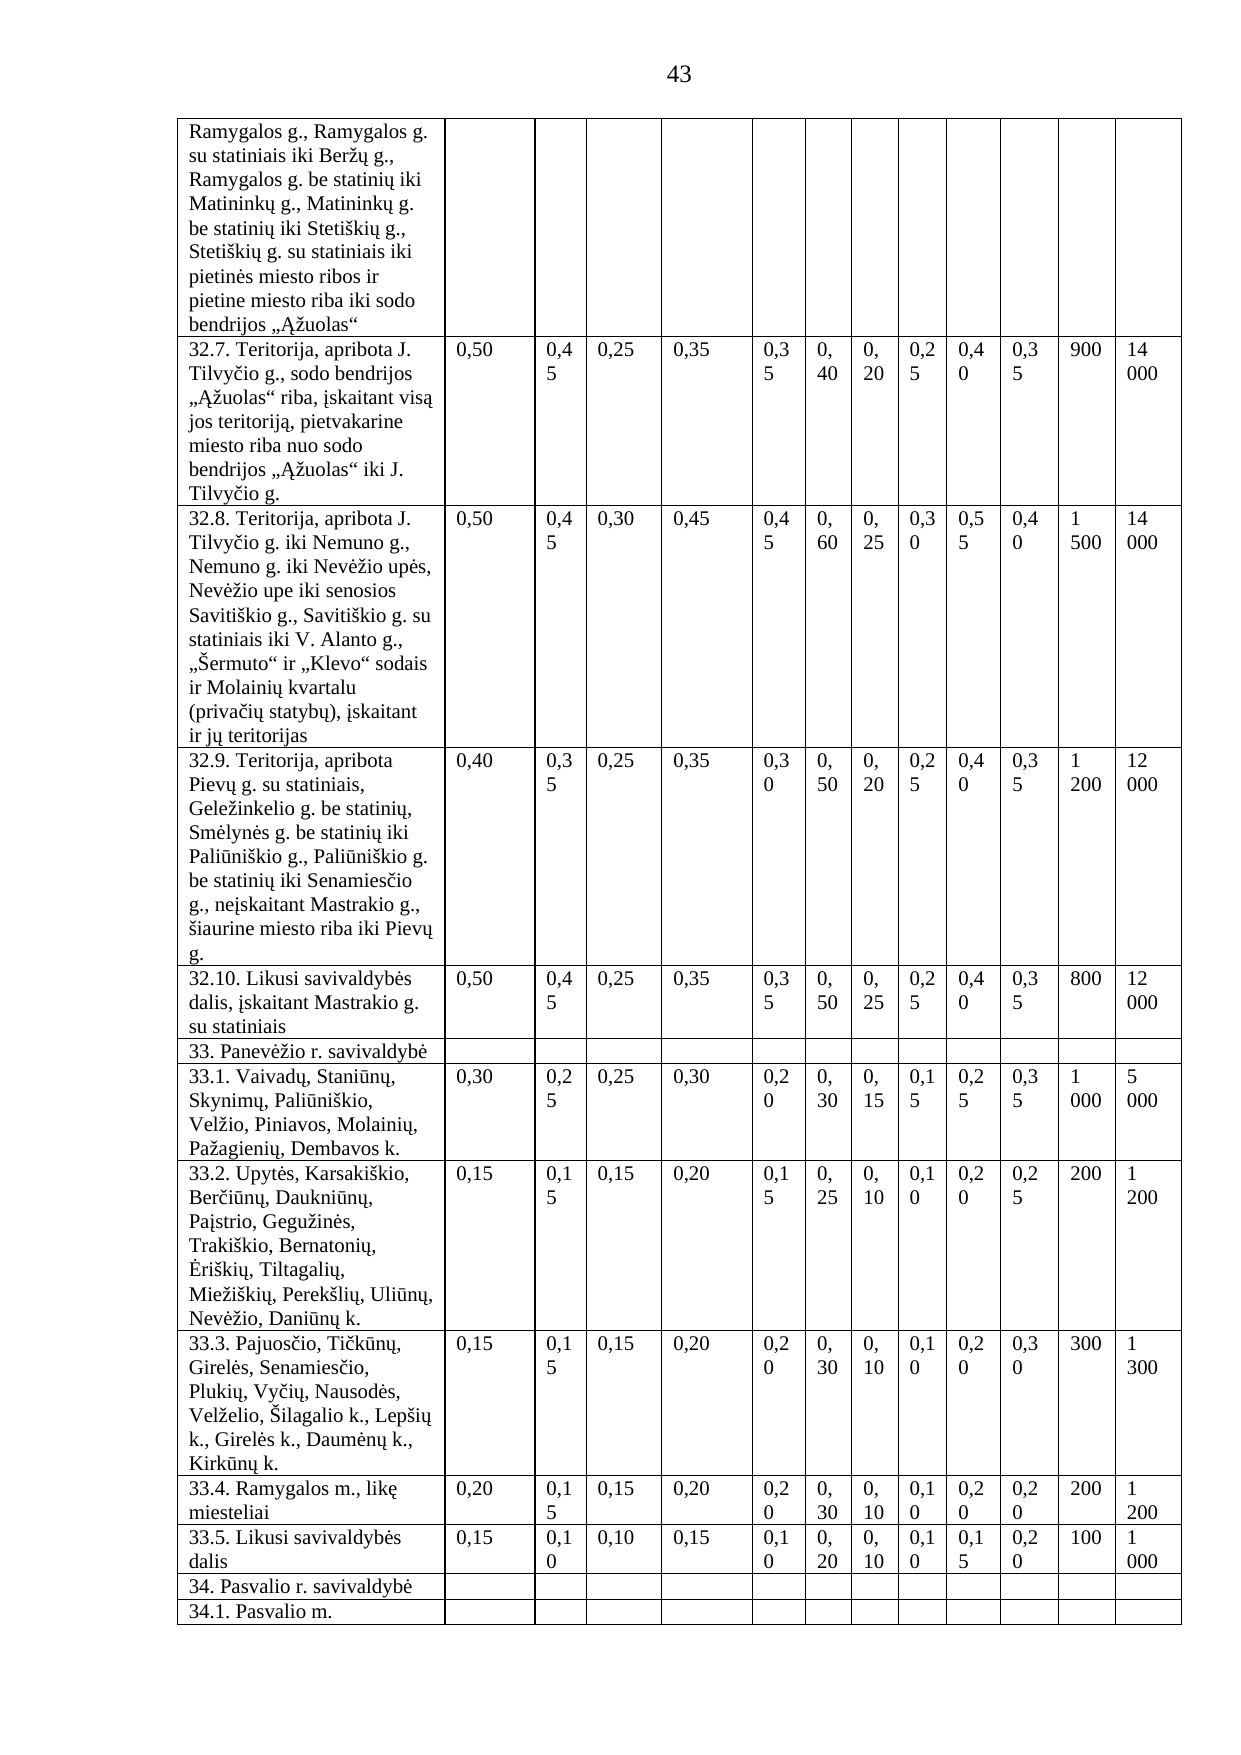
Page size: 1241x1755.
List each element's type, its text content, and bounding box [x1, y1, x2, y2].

table_cell 0,40 [947, 966, 1000, 1038]
table_cell Ramygalos g., Ramygalos g. su statiniais iki Beržų g., Ramygalos g. be statinių iki Matininkų g., Matininkų g. be statinių iki Stetiškių g., Stetiškių g. su statiniais iki pietinės miesto ribos ir pietine miesto riba iki sodo bendrijos „Ąžuolas“ [178, 119, 444, 336]
table_cell 0,25 [947, 1064, 1000, 1160]
table_cell 0,10 [899, 1525, 946, 1573]
table_cell [806, 1600, 851, 1623]
table_cell 0,15 [536, 1476, 586, 1524]
table_cell 0,10 [587, 1525, 661, 1573]
table_cell 0,45 [662, 506, 752, 747]
table_cell 800 [1059, 966, 1115, 1038]
table_cell [753, 1039, 805, 1063]
table_cell [852, 1039, 898, 1063]
table_cell 12 000 [1116, 748, 1181, 964]
table_cell 1 200 [1116, 1161, 1181, 1329]
table_cell 0,10 [899, 1161, 946, 1329]
table_cell 0,35 [753, 966, 805, 1038]
table_cell 12 000 [1116, 966, 1181, 1038]
table_cell 33.4. Ramygalos m., likę miesteliai [178, 1476, 444, 1524]
table_cell 0,15 [536, 1331, 586, 1475]
table_cell 0,10 [753, 1525, 805, 1573]
table_cell [1116, 1574, 1181, 1598]
table_cell 0,10 [852, 1161, 898, 1329]
table_cell 0,30 [446, 1064, 534, 1160]
table_cell 0,20 [947, 1331, 1000, 1475]
table_cell 33. Panevėžio r. savivaldybė [178, 1039, 444, 1063]
table_cell 0,40 [947, 748, 1000, 964]
table_cell 0,15 [947, 1525, 1000, 1573]
table_cell [662, 1039, 752, 1063]
table_cell 1 000 [1059, 1064, 1115, 1160]
table_cell 0,40 [947, 337, 1000, 505]
table_cell [1001, 1039, 1058, 1063]
table_cell [662, 1574, 752, 1598]
table_cell 0,15 [587, 1476, 661, 1524]
table_cell 0,25 [1001, 1161, 1058, 1329]
table_cell 0,25 [536, 1064, 586, 1160]
table_cell 0,20 [806, 1525, 851, 1573]
table_cell 34.1. Pasvalio m. [178, 1600, 444, 1623]
table_cell 0,15 [587, 1161, 661, 1329]
table_cell 5 000 [1116, 1064, 1181, 1160]
table_cell 0,45 [536, 966, 586, 1038]
table_cell [662, 119, 752, 336]
table_cell [806, 1574, 851, 1598]
table_cell [852, 119, 898, 336]
table_cell 0,35 [1001, 1064, 1058, 1160]
table_cell [947, 1574, 1000, 1598]
table_cell 0,25 [587, 1064, 661, 1160]
table_cell 34. Pasvalio r. savivaldybė [178, 1574, 444, 1598]
table_cell [899, 1600, 946, 1623]
table_cell 32.10. Likusi savivaldybės dalis, įskaitant Mastrakio g. su statiniais [178, 966, 444, 1038]
table_cell 0,15 [446, 1331, 534, 1475]
table_cell 0,50 [446, 966, 534, 1038]
table_cell 0,30 [662, 1064, 752, 1160]
table_cell 0,25 [587, 337, 661, 505]
table_cell [446, 119, 534, 336]
table_cell 1 200 [1059, 748, 1115, 964]
table_cell 0,35 [1001, 337, 1058, 505]
table_cell 0,25 [806, 1161, 851, 1329]
table_cell 0,20 [1001, 1525, 1058, 1573]
table_cell 0,30 [587, 506, 661, 747]
table_cell 300 [1059, 1331, 1115, 1475]
table_cell [1059, 1600, 1115, 1623]
table_cell 0,55 [947, 506, 1000, 747]
table_cell [587, 119, 661, 336]
table_cell [852, 1600, 898, 1623]
table_cell [662, 1600, 752, 1623]
table_cell 1 000 [1116, 1525, 1181, 1573]
table_cell 0,35 [662, 748, 752, 964]
table_cell - [1001, 119, 1058, 336]
table_cell [446, 1574, 534, 1598]
table_cell 100 [1059, 1525, 1115, 1573]
table_cell 0,30 [806, 1476, 851, 1524]
table_cell 0,10 [852, 1331, 898, 1475]
table_cell 0,10 [899, 1331, 946, 1475]
table_cell [806, 119, 851, 336]
table_cell 0,15 [536, 1161, 586, 1329]
table_cell 0,20 [1001, 1476, 1058, 1524]
table_cell 0,20 [753, 1476, 805, 1524]
table_cell 0,15 [446, 1161, 534, 1329]
table_cell [899, 1574, 946, 1598]
table_cell 0,25 [899, 966, 946, 1038]
table_cell [587, 1574, 661, 1598]
table_cell [1001, 1600, 1058, 1623]
table_cell 0,30 [899, 506, 946, 747]
table_cell 0,15 [662, 1525, 752, 1573]
table_cell 0,20 [753, 1064, 805, 1160]
table_cell 33.5. Likusi savivaldybės dalis [178, 1525, 444, 1573]
table_cell [536, 119, 586, 336]
table_cell 0,25 [899, 748, 946, 964]
table_cell [1116, 1039, 1181, 1063]
table_cell 0,40 [806, 337, 851, 505]
table_cell [1001, 1574, 1058, 1598]
table_cell 0,40 [1001, 506, 1058, 747]
table_cell 0,10 [536, 1525, 586, 1573]
table_cell 0,35 [662, 337, 752, 505]
table_cell 0,25 [587, 966, 661, 1038]
table_cell 0,50 [806, 966, 851, 1038]
table_cell 0,45 [753, 506, 805, 747]
table_cell [899, 1039, 946, 1063]
table_cell [753, 1600, 805, 1623]
table_cell [852, 1574, 898, 1598]
table_cell 0,40 [446, 748, 534, 964]
table_cell 0,25 [852, 966, 898, 1038]
table_cell 0,50 [446, 506, 534, 747]
table_cell 0,10 [899, 1476, 946, 1524]
table_cell 33.3. Pajuosčio, Tičkūnų, Girelės, Senamiesčio, Plukių, Vyčių, Nausodės, Velželio, Šilagalio k., Lepšių k., Girelės k., Daumėnų k., Kirkūnų k. [178, 1331, 444, 1475]
table_cell [1059, 1039, 1115, 1063]
table_cell [947, 119, 1000, 336]
table_cell 33.1. Vaivadų, Staniūnų, Skynimų, Paliūniškio, Velžio, Piniavos, Molainių, Pažagienių, Dembavos k. [178, 1064, 444, 1160]
table_cell [536, 1574, 586, 1598]
table_cell [806, 1039, 851, 1063]
table_cell 0,30 [753, 748, 805, 964]
table_cell 0,10 [852, 1525, 898, 1573]
table_cell [446, 1039, 534, 1063]
table_cell 0,25 [852, 506, 898, 747]
table_cell 900 [1059, 337, 1115, 505]
table_cell 32.8. Teritorija, apribota J. Tilvyčio g. iki Nemuno g., Nemuno g. iki Nevėžio upės, Nevėžio upe iki senosios Savitiškio g., Savitiškio g. su statiniais iki V. Alanto g., „Šermuto“ ir „Klevo“ sodais ir Molainių kvartalu (privačių statybų), įskaitant ir jų teritorijas [178, 506, 444, 747]
table_cell 0,20 [852, 337, 898, 505]
table_cell 0,20 [947, 1476, 1000, 1524]
table_cell [536, 1039, 586, 1063]
table_cell 32.9. Teritorija, apribota Pievų g. su statiniais, Geležinkelio g. be statinių, Smėlynės g. be statinių iki Paliūniškio g., Paliūniškio g. be statinių iki Senamiesčio g., neįskaitant Mastrakio g., šiaurine miesto riba iki Pievų g. [178, 748, 444, 964]
table_cell 0,15 [899, 1064, 946, 1160]
table_cell 0,20 [662, 1476, 752, 1524]
table_cell [947, 1600, 1000, 1623]
table_cell [1116, 1600, 1181, 1623]
table_cell 0,35 [753, 337, 805, 505]
table_cell 0,20 [446, 1476, 534, 1524]
table_cell 0,30 [1001, 1331, 1058, 1475]
table_cell 14 000 [1116, 337, 1181, 505]
table_cell 0,35 [1001, 966, 1058, 1038]
table_cell 0,60 [806, 506, 851, 747]
table_cell 0,30 [806, 1331, 851, 1475]
table_cell 0,25 [587, 748, 661, 964]
table_cell 0,20 [662, 1161, 752, 1329]
table_cell 0,20 [662, 1331, 752, 1475]
table_cell 0,15 [852, 1064, 898, 1160]
table_cell [446, 1600, 534, 1623]
table_cell 1 200 [1116, 1476, 1181, 1524]
table_cell 0,15 [587, 1331, 661, 1475]
table_cell 0,20 [947, 1161, 1000, 1329]
table_cell [947, 1039, 1000, 1063]
table_cell 1 300 [1116, 1331, 1181, 1475]
table_cell 0,35 [1001, 748, 1058, 964]
table_cell 0,35 [536, 748, 586, 964]
table_cell 0,15 [753, 1161, 805, 1329]
table_cell [1116, 119, 1181, 336]
table_cell 0,45 [536, 337, 586, 505]
table_cell 0,20 [852, 748, 898, 964]
table_cell 0,45 [536, 506, 586, 747]
table_cell [587, 1039, 661, 1063]
table_cell 14 000 [1116, 506, 1181, 747]
table_cell [587, 1600, 661, 1623]
table_cell 200 [1059, 1476, 1115, 1524]
table_cell 200 [1059, 1161, 1115, 1329]
table_cell 0,10 [852, 1476, 898, 1524]
table_cell [753, 119, 805, 336]
table_cell 0,50 [806, 748, 851, 964]
table_cell [899, 119, 946, 336]
table_cell [753, 1574, 805, 1598]
table_cell 0,30 [806, 1064, 851, 1160]
table_cell [536, 1600, 586, 1623]
table_cell 1 500 [1059, 506, 1115, 747]
table_cell 33.2. Upytės, Karsakiškio, Berčiūnų, Daukniūnų, Paįstrio, Gegužinės, Trakiškio, Bernatonių, Ėriškių, Tiltagalių, Miežiškių, Perekšlių, Uliūnų, Nevėžio, Daniūnų k. [178, 1161, 444, 1329]
table_cell 0,15 [446, 1525, 534, 1573]
table_cell 0,25 [899, 337, 946, 505]
table_cell [1059, 1574, 1115, 1598]
table_cell [1059, 119, 1115, 336]
table_cell 0,50 [446, 337, 534, 505]
table_cell 0,35 [662, 966, 752, 1038]
table_cell 0,20 [753, 1331, 805, 1475]
table_cell 32.7. Teritorija, apribota J. Tilvyčio g., sodo bendrijos „Ąžuolas“ riba, įskaitant visą jos teritoriją, pietvakarine miesto riba nuo sodo bendrijos „Ąžuolas“ iki J. Tilvyčio g. [178, 337, 444, 505]
